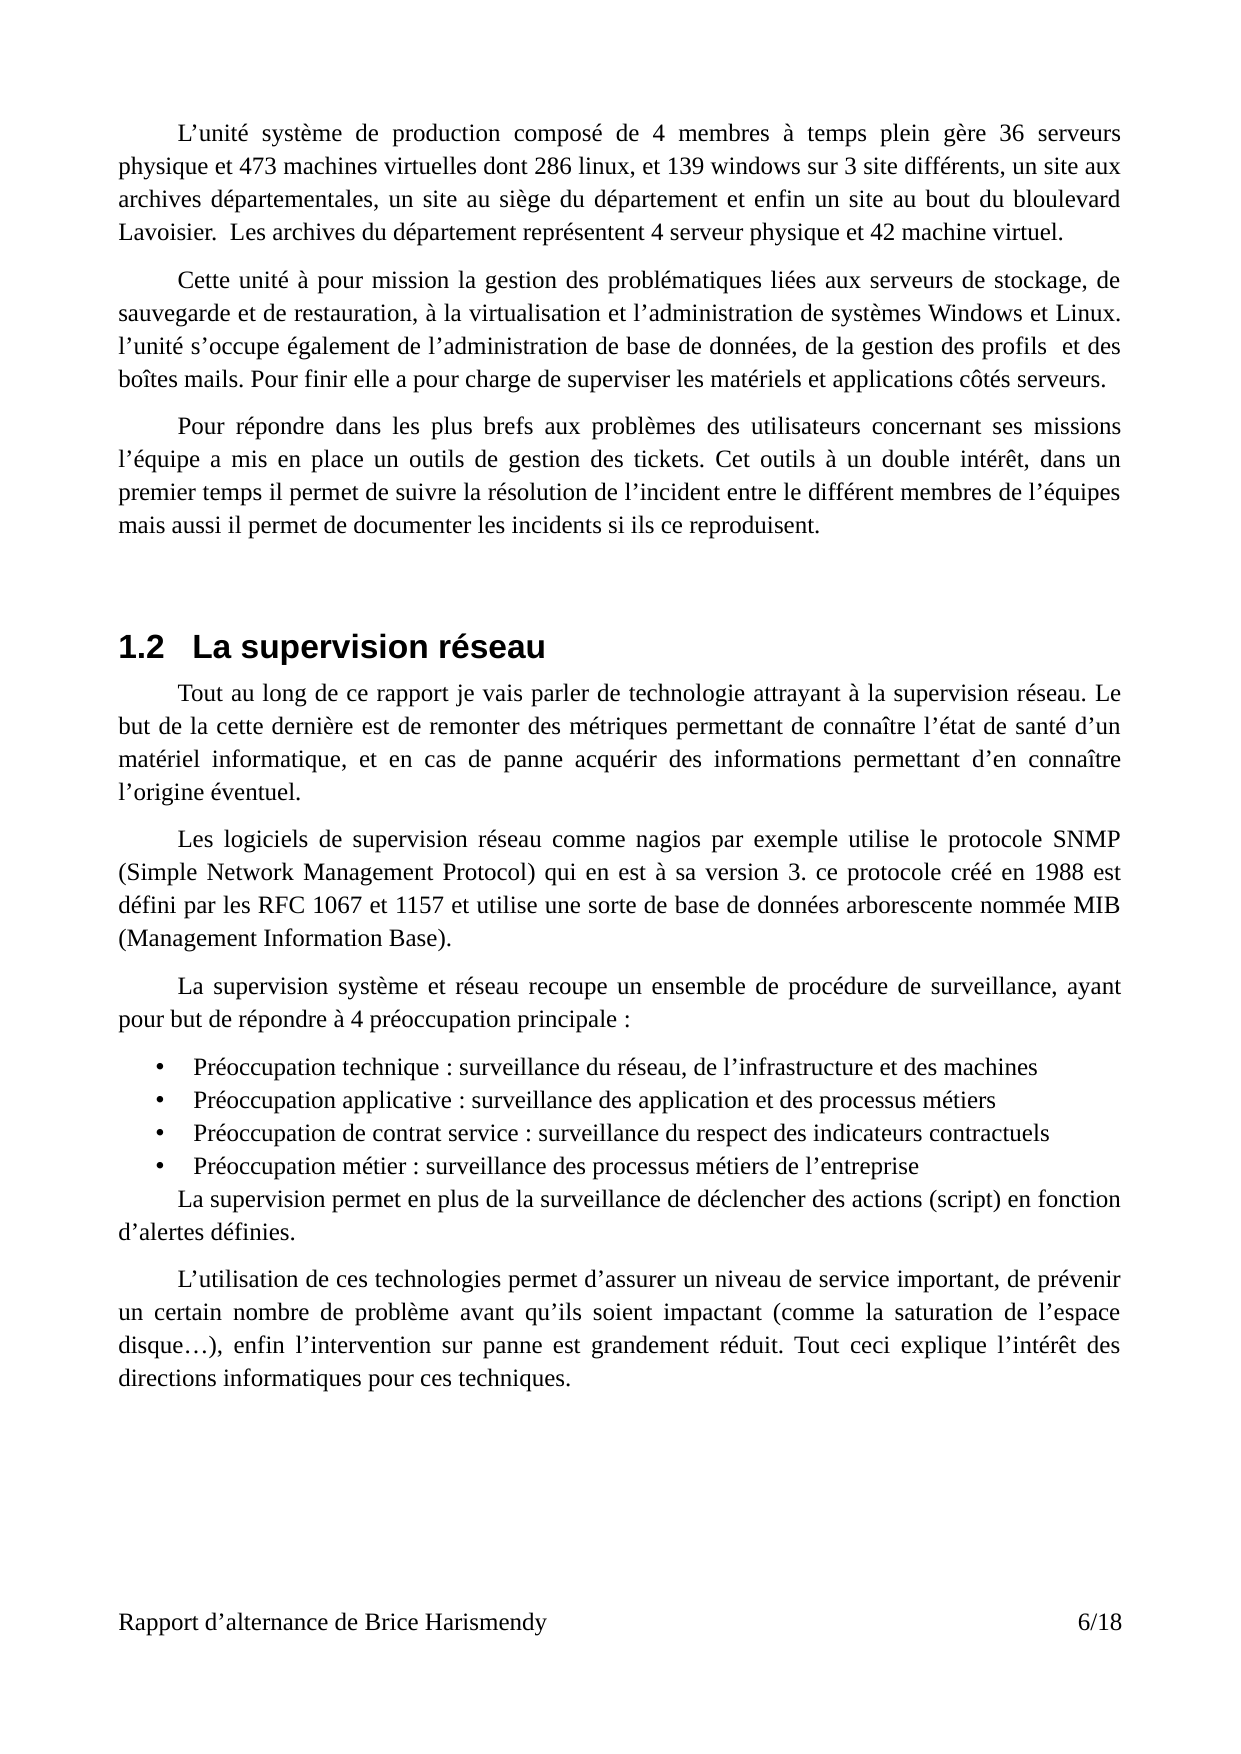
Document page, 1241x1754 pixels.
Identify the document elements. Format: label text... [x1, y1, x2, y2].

text Pour répondre dans les plus brefs aux problèmes des utilisateurs concernant ses missions l’équipe a mis en place un outils de gestion des tickets. Cet outils à un double intérêt, dans un premier temps il permet de suivre la résolution de l’incident entre le différent membres de l’équipes mais aussi il permet de documenter les incidents si ils ce reproduisent. [118, 411, 1122, 539]
text La supervision système et réseau recoupe un ensemble de procédure de surveillance, ayant pour but de répondre à 4 préoccupation principale : [118, 971, 1122, 1033]
text L’unité système de production composé de 4 membres à temps plein gère 36 serveurs physique et 473 machines virtuelles dont 286 linux, et 139 windows sur 3 site différents, un site aux archives départementales, un site au siège du département et enfin un site au bout du bloulevard Lavoisier. Les archives du département représentent 4 serveur physique et 42 machine virtuel. [118, 118, 1122, 246]
list Préoccupation de contrat service : surveillance du respect des indicateurs contractuels [156, 1118, 1122, 1146]
list Préoccupation applicative : surveillance des application et des processus métiers [156, 1085, 1122, 1113]
text Les logiciels de supervision réseau comme nagios par exemple utilise le protocole SNMP (Simple Network Management Protocol) qui en est à sa version 3. ce protocole créé en 1988 est défini par les RFC 1067 et 1157 et utilise une sorte de base de données arborescente nommée MIB (Management Information Base). [118, 824, 1122, 952]
list Préoccupation métier : surveillance des processus métiers de l’entreprise [156, 1151, 1122, 1179]
list Préoccupation technique : surveillance du réseau, de l’infrastructure et des machines [156, 1052, 1122, 1080]
text L’utilisation de ces technologies permet d’assurer un niveau de service important, de prévenir un certain nombre de problème avant qu’ils soient impactant (comme la saturation de l’espace disque…), enfin l’intervention sur panne est grandement réduit. Tout ceci explique l’intérêt des directions informatiques pour ces techniques. [118, 1264, 1122, 1392]
text Tout au long de ce rapport je vais parler de technologie attrayant à la supervision réseau. Le but de la cette dernière est de remonter des métriques permettant de connaître l’état de santé d’un matériel informatique, et en cas de panne acquérir des informations permettant d’en connaître l’origine éventuel. [118, 678, 1122, 806]
subtitle La supervision réseau [118, 627, 1122, 665]
text La supervision permet en plus de la surveillance de déclencher des actions (script) en fonction d’alertes définies. [118, 1184, 1122, 1246]
text Cette unité à pour mission la gestion des problématiques liées aux serveurs de stockage, de sauvegarde et de restauration, à la virtualisation et l’administration de systèmes Windows et Linux. l’unité s’occupe également de l’administration de base de données, de la gestion des profils et des boîtes mails. Pour finir elle a pour charge de superviser les matériels et applications côtés serveurs. [118, 265, 1122, 393]
